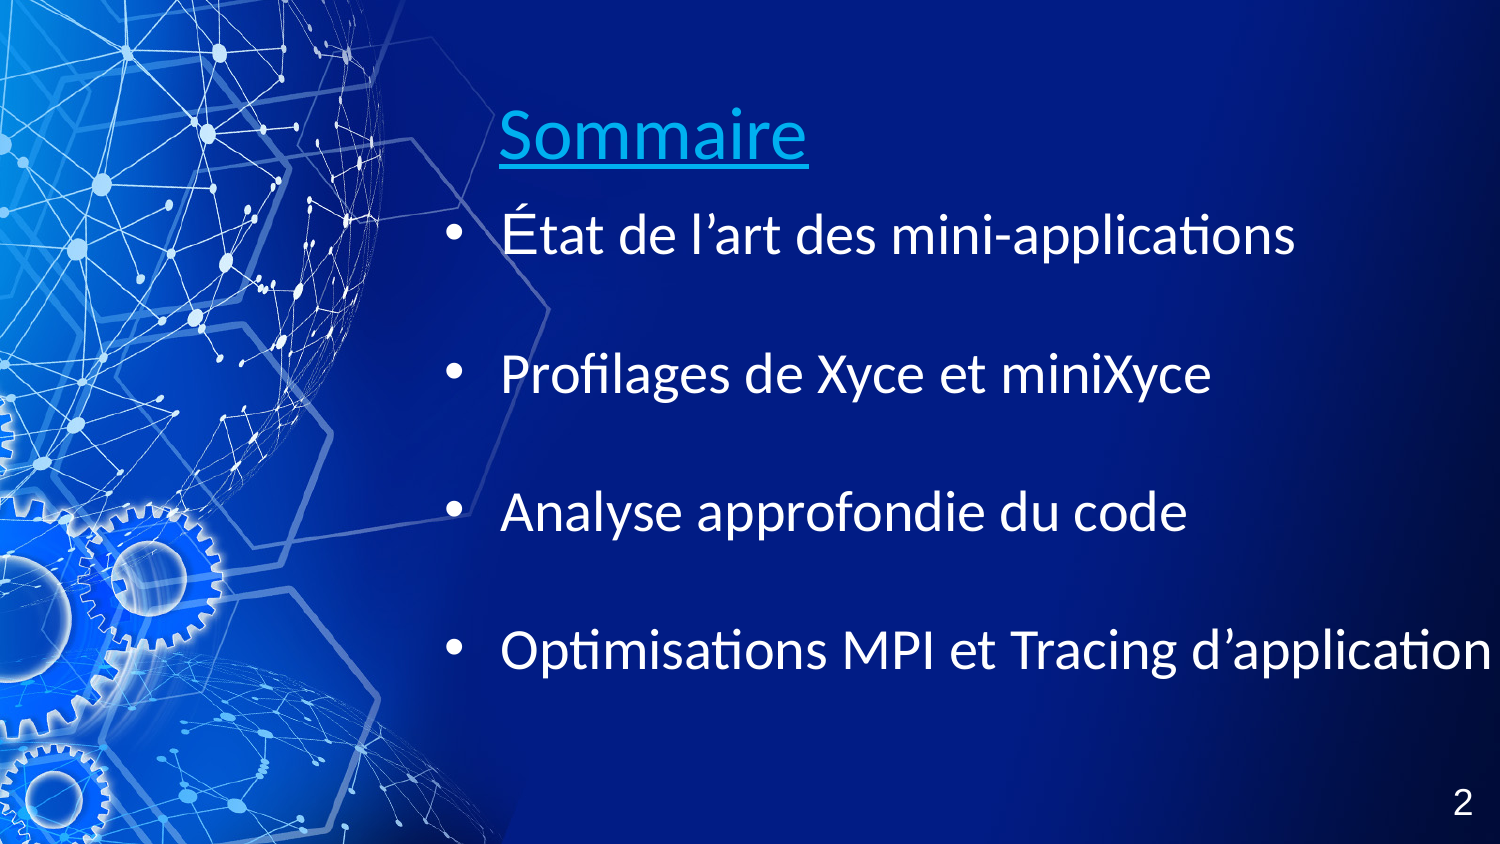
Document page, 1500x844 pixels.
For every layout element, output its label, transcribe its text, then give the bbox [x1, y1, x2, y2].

text_box [1438, 773, 1500, 844]
list État de l’art des mini-applications Profilages de Xyce et miniXyce Analyse approfondie du code Optimisations MPI et Tracing d’application [429, 188, 1500, 765]
picture [0, 0, 1500, 844]
title Sommaire [483, 70, 1500, 188]
